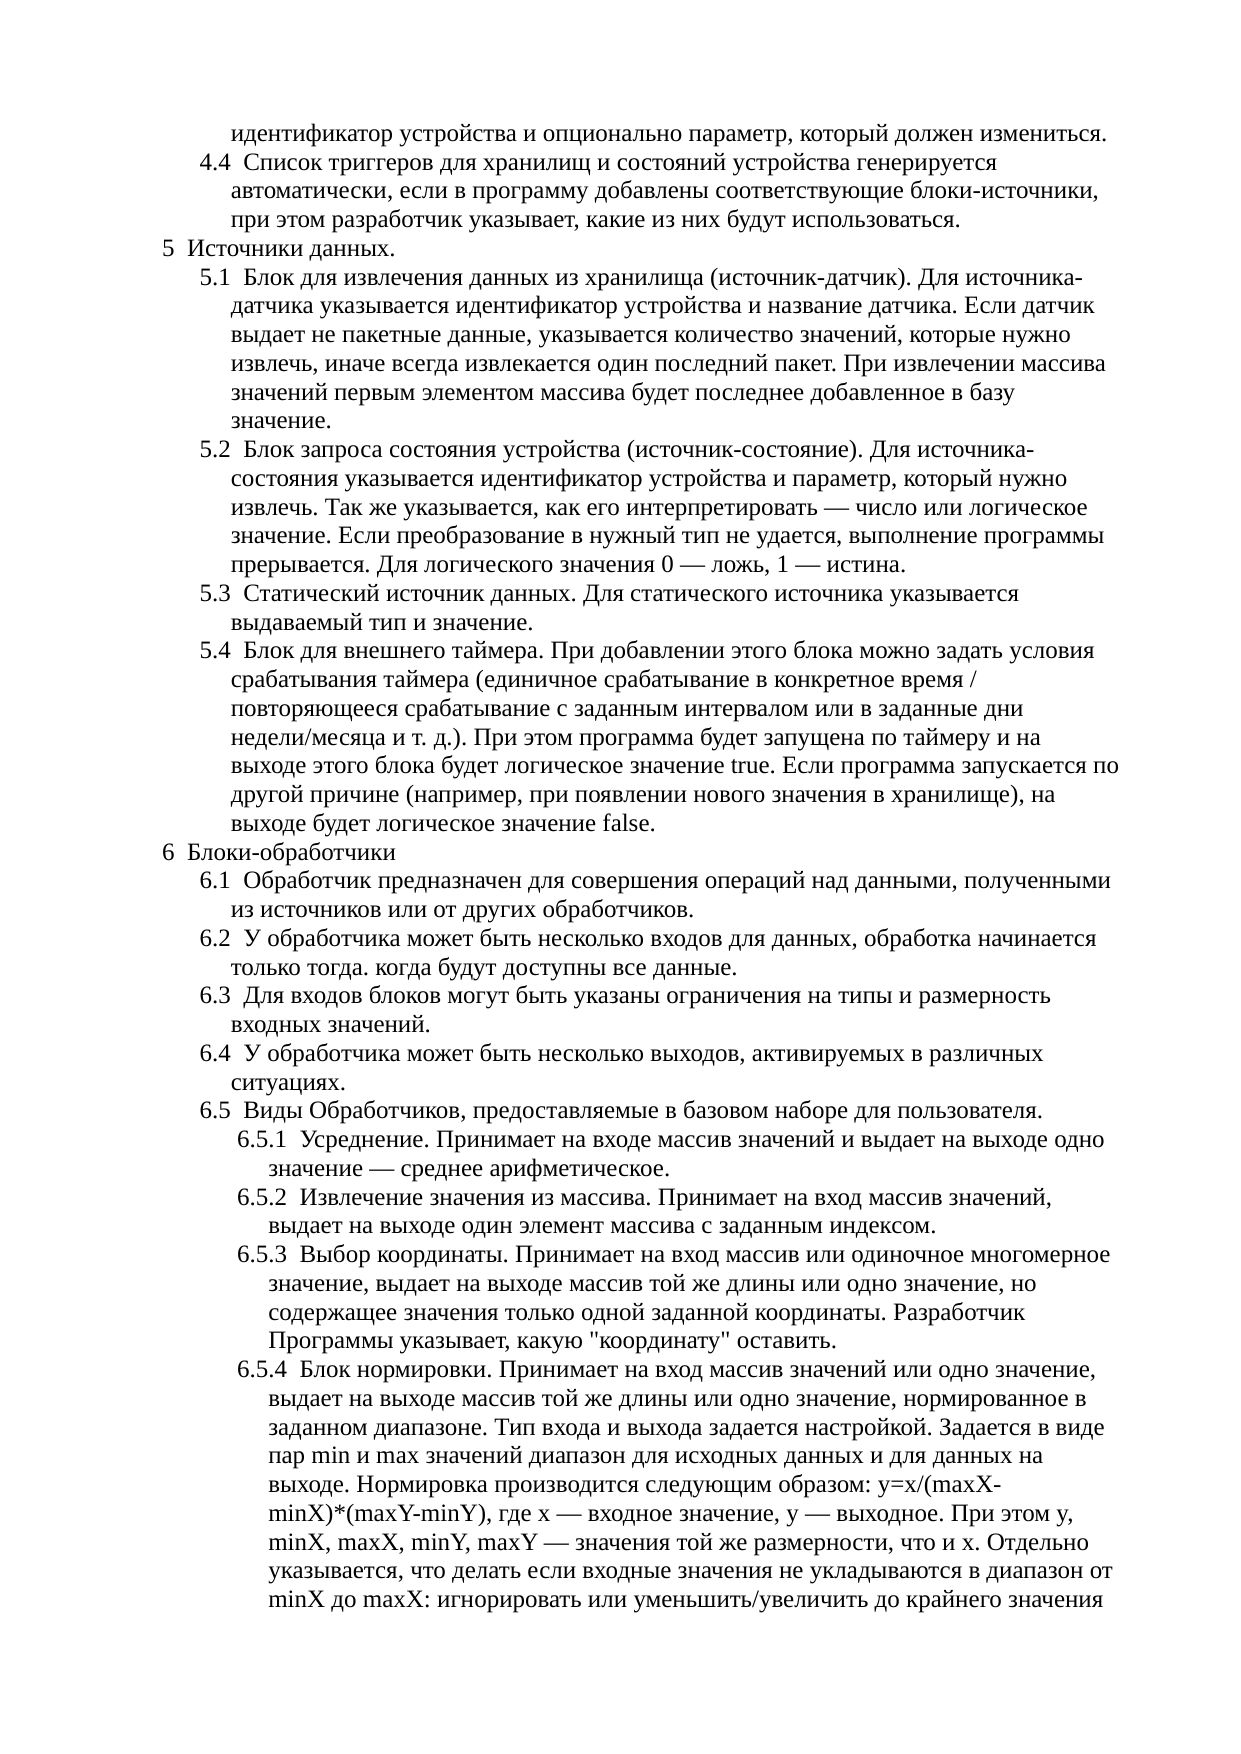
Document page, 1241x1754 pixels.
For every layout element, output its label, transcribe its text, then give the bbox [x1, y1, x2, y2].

list Виды Обработчиков, предоставляемые в базовом наборе для пользователя. [193, 1096, 1122, 1124]
list Блоки-обработчики [156, 837, 1122, 866]
list Статический источник данных. Для статического источника указывается выдаваемый тип и значение. [193, 578, 1122, 636]
list Выбор координаты. Принимает на вход массив или одиночное многомерное значение, выдает на выходе массив той же длины или одно значение, но содержащее значения только одной заданной координаты. Разработчик Программы указывает, какую "координату" оставить. [231, 1239, 1122, 1354]
list Список триггеров для хранилищ и состояний устройства генерируется автоматически, если в программу добавлены соответствующие блоки-источники, при этом разработчик указывает, какие из них будут использоваться. [193, 147, 1122, 233]
list Блок для внешнего таймера. При добавлении этого блока можно задать условия срабатывания таймера (единичное срабатывание в конкретное время / повторяющееся срабатывание с заданным интервалом или в заданные дни недели/месяца и т. д.). При этом программа будет запущена по таймеру и на выходе этого блока будет логическое значение true. Если программа запускается по другой причине (например, при появлении нового значения в хранилище), на выходе будет логическое значение false. [193, 636, 1122, 837]
list У обработчика может быть несколько выходов, активируемых в различных ситуациях. [193, 1038, 1122, 1096]
list У обработчика может быть несколько входов для данных, обработка начинается только тогда. когда будут доступны все данные. [193, 923, 1122, 981]
list Извлечение значения из массива. Принимает на вход массив значений, выдает на выходе один элемент массива с заданным индексом. [231, 1182, 1122, 1239]
list Блок для извлечения данных из хранилища (источник-датчик). Для источника-датчика указывается идентификатор устройства и название датчика. Если датчик выдает не пакетные данные, указывается количество значений, которые нужно извлечь, иначе всегда извлекается один последний пакет. При извлечении массива значений первым элементом массива будет последнее добавленное в базу значение. [193, 262, 1122, 434]
list Для входов блоков могут быть указаны ограничения на типы и размерность входных значений. [193, 981, 1122, 1038]
list Источники данных. [156, 233, 1122, 262]
list идентификатор устройства и опционально параметр, который должен измениться. [193, 118, 1122, 147]
list Усреднение. Принимает на входе массив значений и выдает на выходе одно значение — среднее арифметическое. [231, 1124, 1122, 1182]
list Блок нормировки. Принимает на вход массив значений или одно значение, выдает на выходе массив той же длины или одно значение, нормированное в заданном диапазоне. Тип входа и выхода задается настройкой. Задается в виде пар min и max значений диапазон для исходных данных и для данных на выходе. Нормировка производится следующим образом: y=x/(maxX-minX)*(maxY-minY), где x — входное значение, y — выходное. При этом y, minX, maxX, minY, maxY — значения той же размерности, что и x. Отдельно указывается, что делать если входные значения не укладываются в диапазон от minX до maxX: игнорировать или уменьшить/увеличить до крайнего значения [231, 1354, 1122, 1613]
list Блок запроса состояния устройства (источник-состояние). Для источника-состояния указывается идентификатор устройства и параметр, который нужно извлечь. Так же указывается, как его интерпретировать — число или логическое значение. Если преобразование в нужный тип не удается, выполнение программы прерывается. Для логического значения 0 — ложь, 1 — истина. [193, 434, 1122, 578]
list Обработчик предназначен для совершения операций над данными, полученными из источников или от других обработчиков. [193, 866, 1122, 923]
